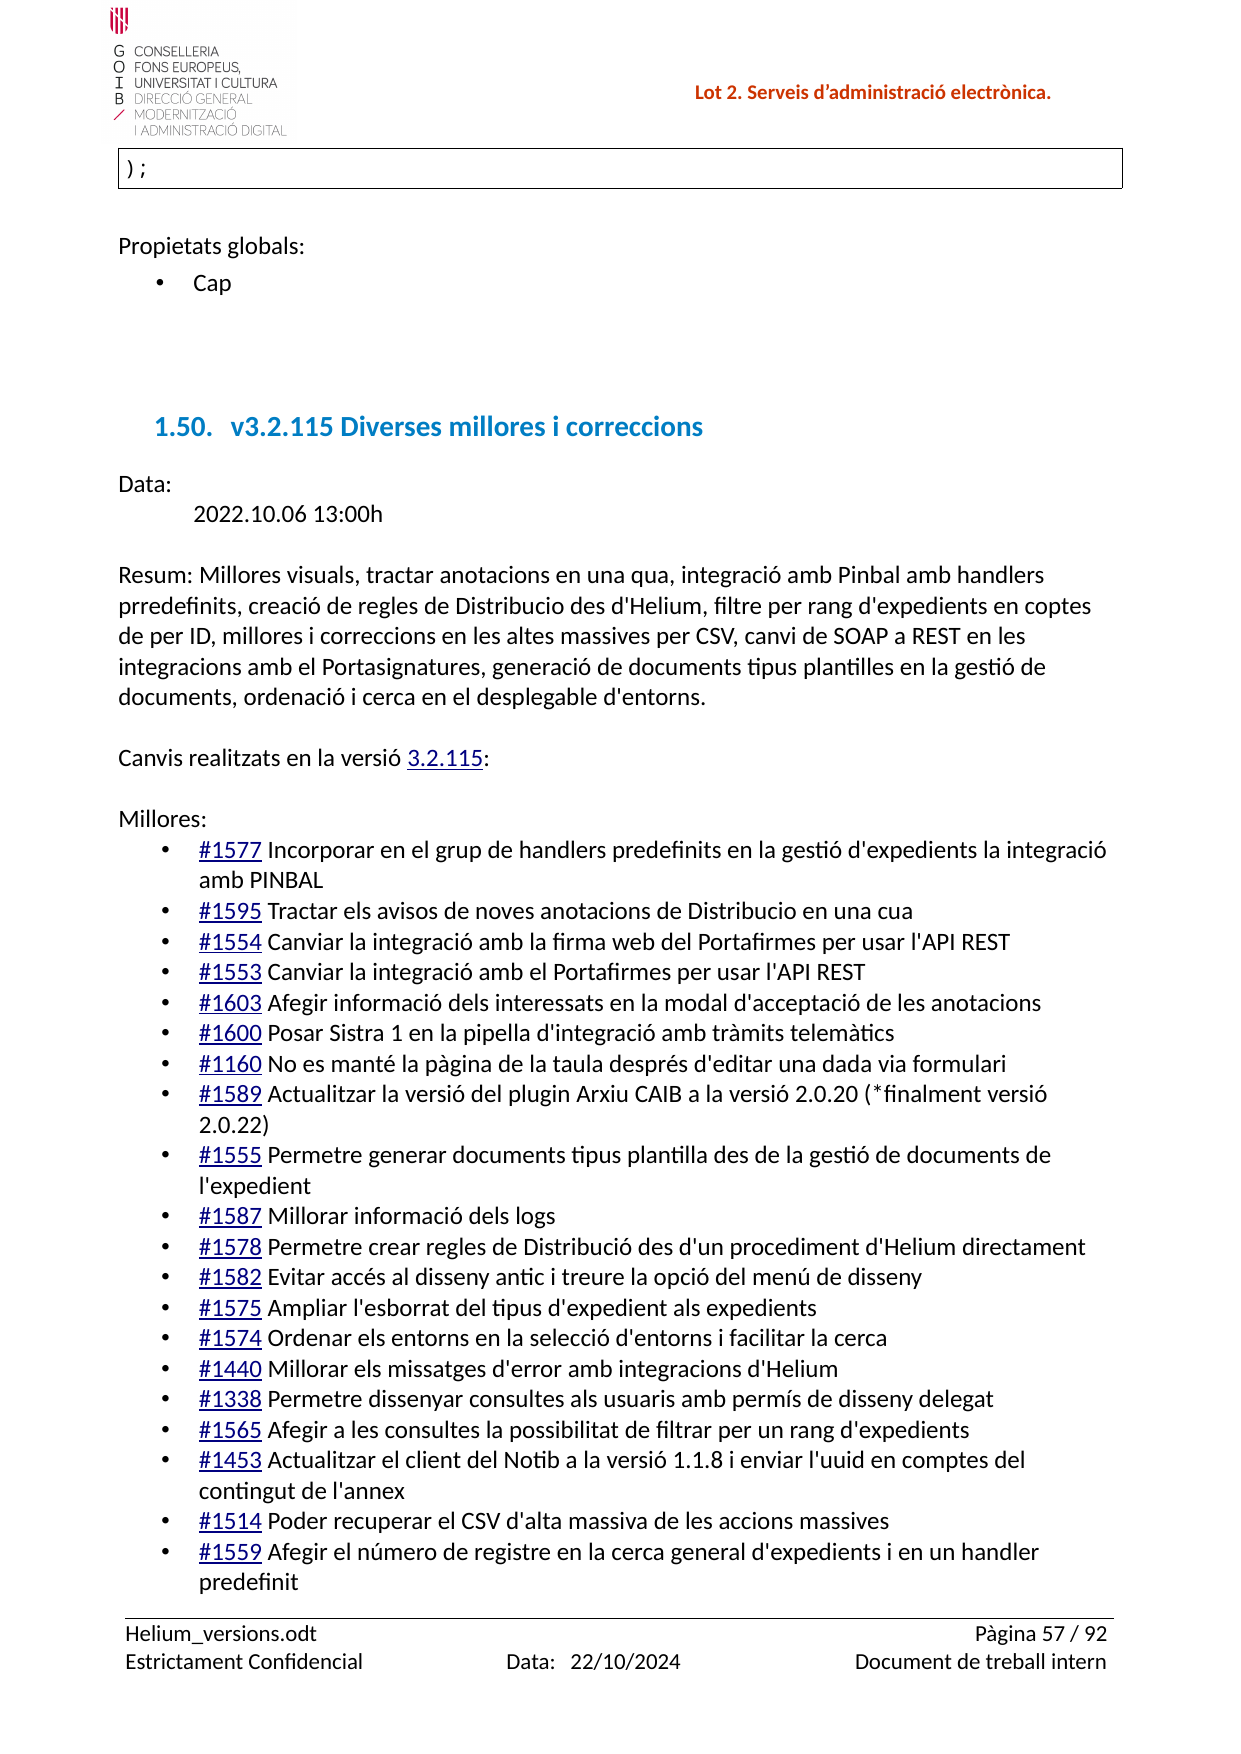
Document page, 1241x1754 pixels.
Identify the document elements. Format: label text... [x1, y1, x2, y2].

text Resum: Millores visuals, tractar anotacions en una qua, integració amb Pinbal amb handlers prredefinits, creació de regles de Distribucio des d'Helium, filtre per rang d'expedients en coptes de per ID, millores i correccions en les altes massives per CSV, canvi de SOAP a REST en les integracions amb el Portasignatures, generació de documents tipus plantilles en la gestió de documents, ordenació i cerca en el desplegable d'entorns. [118, 559, 1122, 712]
list #1595 Tractar els avisos de noves anotacions de Distribucio en una cua [161, 895, 1122, 926]
list #1574 Ordenar els entorns en la selecció d'entorns i facilitar la cerca [161, 1322, 1122, 1353]
list #1603 Afegir informació dels interessats en la modal d'acceptació de les anotacions [161, 987, 1122, 1017]
list #1587 Millorar informació dels logs [161, 1200, 1122, 1231]
subtitle v3.2.115 Diverses millores i correccions [153, 408, 1122, 444]
text Propietats globals: [118, 230, 1122, 261]
list #1577 Incorporar en el grup de handlers predefinits en la gestió d'expedients la integració amb PINBAL [161, 834, 1122, 895]
table_header ); [119, 149, 1122, 188]
list #1600 Posar Sistra 1 en la pipella d'integració amb tràmits telemàtics [161, 1017, 1122, 1048]
text Millores: [118, 803, 1122, 834]
list #1578 Permetre crear regles de Distribució des d'un procediment d'Helium directament [161, 1231, 1122, 1261]
picture [100, 0, 297, 144]
list #1338 Permetre dissenyar consultes als usuaris amb permís de disseny delegat [161, 1383, 1122, 1414]
list #1555 Permetre generar documents tipus plantilla des de la gestió de documents de l'expedient [161, 1139, 1122, 1200]
list #1554 Canviar la integració amb la firma web del Portafirmes per usar l'API REST [161, 926, 1122, 956]
list Cap [156, 267, 1122, 297]
list #1575 Ampliar l'esborrat del tipus d'expedient als expedients [161, 1292, 1122, 1322]
text Data: [118, 468, 1122, 498]
list #1160 No es manté la pàgina de la taula després d'editar una dada via formulari [161, 1048, 1122, 1078]
list #1440 Millorar els missatges d'error amb integracions d'Helium [161, 1353, 1122, 1383]
text Canvis realitzats en la versió 3.2.115: [118, 742, 1122, 773]
list #1589 Actualitzar la versió del plugin Arxiu CAIB a la versió 2.0.20 (*finalment versió 2.0.22) [161, 1078, 1122, 1139]
list #1582 Evitar accés al disseny antic i treure la opció del menú de disseny [161, 1261, 1122, 1292]
list #1453 Actualitzar el client del Notib a la versió 1.1.8 i enviar l'uuid en comptes del contingut de l'annex [161, 1444, 1122, 1506]
list #1514 Poder recuperar el CSV d'alta massiva de les accions massives [161, 1506, 1122, 1536]
list #1565 Afegir a les consultes la possibilitat de filtrar per un rang d'expedients [161, 1414, 1122, 1444]
text 2022.10.06 13:00h [118, 498, 1122, 529]
list #1553 Canviar la integració amb el Portafirmes per usar l'API REST [161, 956, 1122, 987]
list #1559 Afegir el número de registre en la cerca general d'expedients i en un handler predefinit [161, 1536, 1122, 1597]
